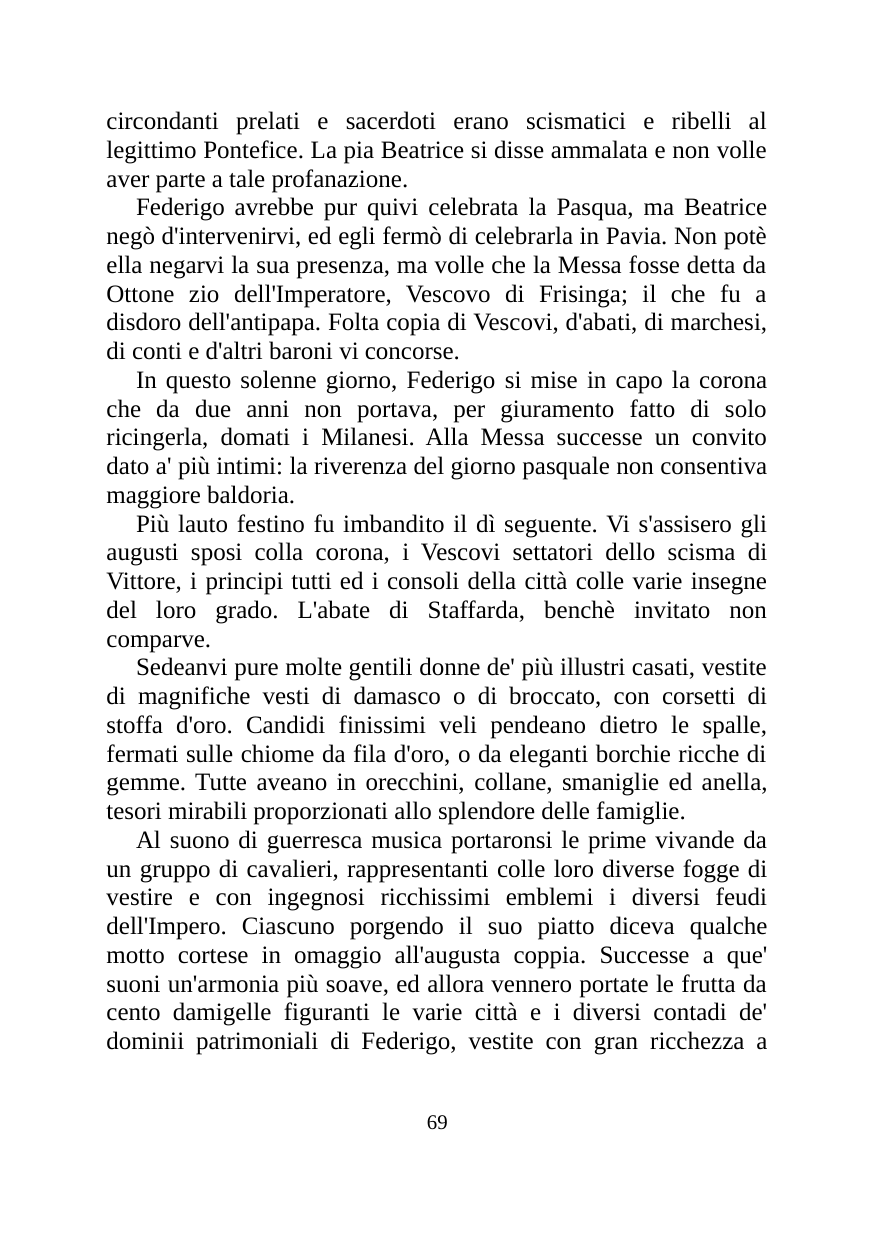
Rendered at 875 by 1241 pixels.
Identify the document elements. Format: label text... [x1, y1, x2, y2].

text In questo solenne giorno, Federigo si mise in capo la corona che da due anni non portava, per giuramento fatto di solo ricingerla, domati i Milanesi. Alla Messa successe un convito dato a' più intimi: la riverenza del giorno pasquale non consentiva maggiore baldoria. [106, 365, 768, 509]
text Sedeanvi pure molte gentili donne de' più illustri casati, vestite di magnifiche vesti di damasco o di broccato, con corsetti di stoffa d'oro. Candidi finissimi veli pendeano dietro le spalle, fermati sulle chiome da fila d'oro, o da eleganti borchie ricche di gemme. Tutte aveano in orecchini, collane, smaniglie ed anella, tesori mirabili proporzionati allo splendore delle famiglie. [106, 652, 768, 825]
text Federigo avrebbe pur quivi celebrata la Pasqua, ma Beatrice negò d'intervenirvi, ed egli fermò di celebrarla in Pavia. Non potè ella negarvi la sua presenza, ma volle che la Messa fosse detta da Ottone zio dell'Imperatore, Vescovo di Frisinga; il che fu a disdoro dell'antipapa. Folta copia di Vescovi, d'abati, di marchesi, di conti e d'altri baroni vi concorse. [106, 192, 768, 365]
text Al suono di guerresca musica portaronsi le prime vivande da un gruppo di cavalieri, rappresentanti colle loro diverse fogge di vestire e con ingegnosi ricchissimi emblemi i diversi feudi dell'Impero. Ciascuno porgendo il suo piatto diceva qualche motto cortese in omaggio all'augusta coppia. Successe a que' suoni un'armonia più soave, ed allora vennero portate le frutta da cento damigelle figuranti le varie città e i diversi contadi de' dominii patrimoniali di Federigo, vestite con gran ricchezza a [106, 825, 768, 1055]
text circondanti prelati e sacerdoti erano scismatici e ribelli al legittimo Pontefice. La pia Beatrice si disse ammalata e non volle aver parte a tale profanazione. [106, 106, 768, 192]
text Più lauto festino fu imbandito il dì seguente. Vi s'assisero gli augusti sposi colla corona, i Vescovi settatori dello scisma di Vittore, i principi tutti ed i consoli della città colle varie insegne del loro grado. L'abate di Staffarda, benchè invitato non comparve. [106, 509, 768, 652]
